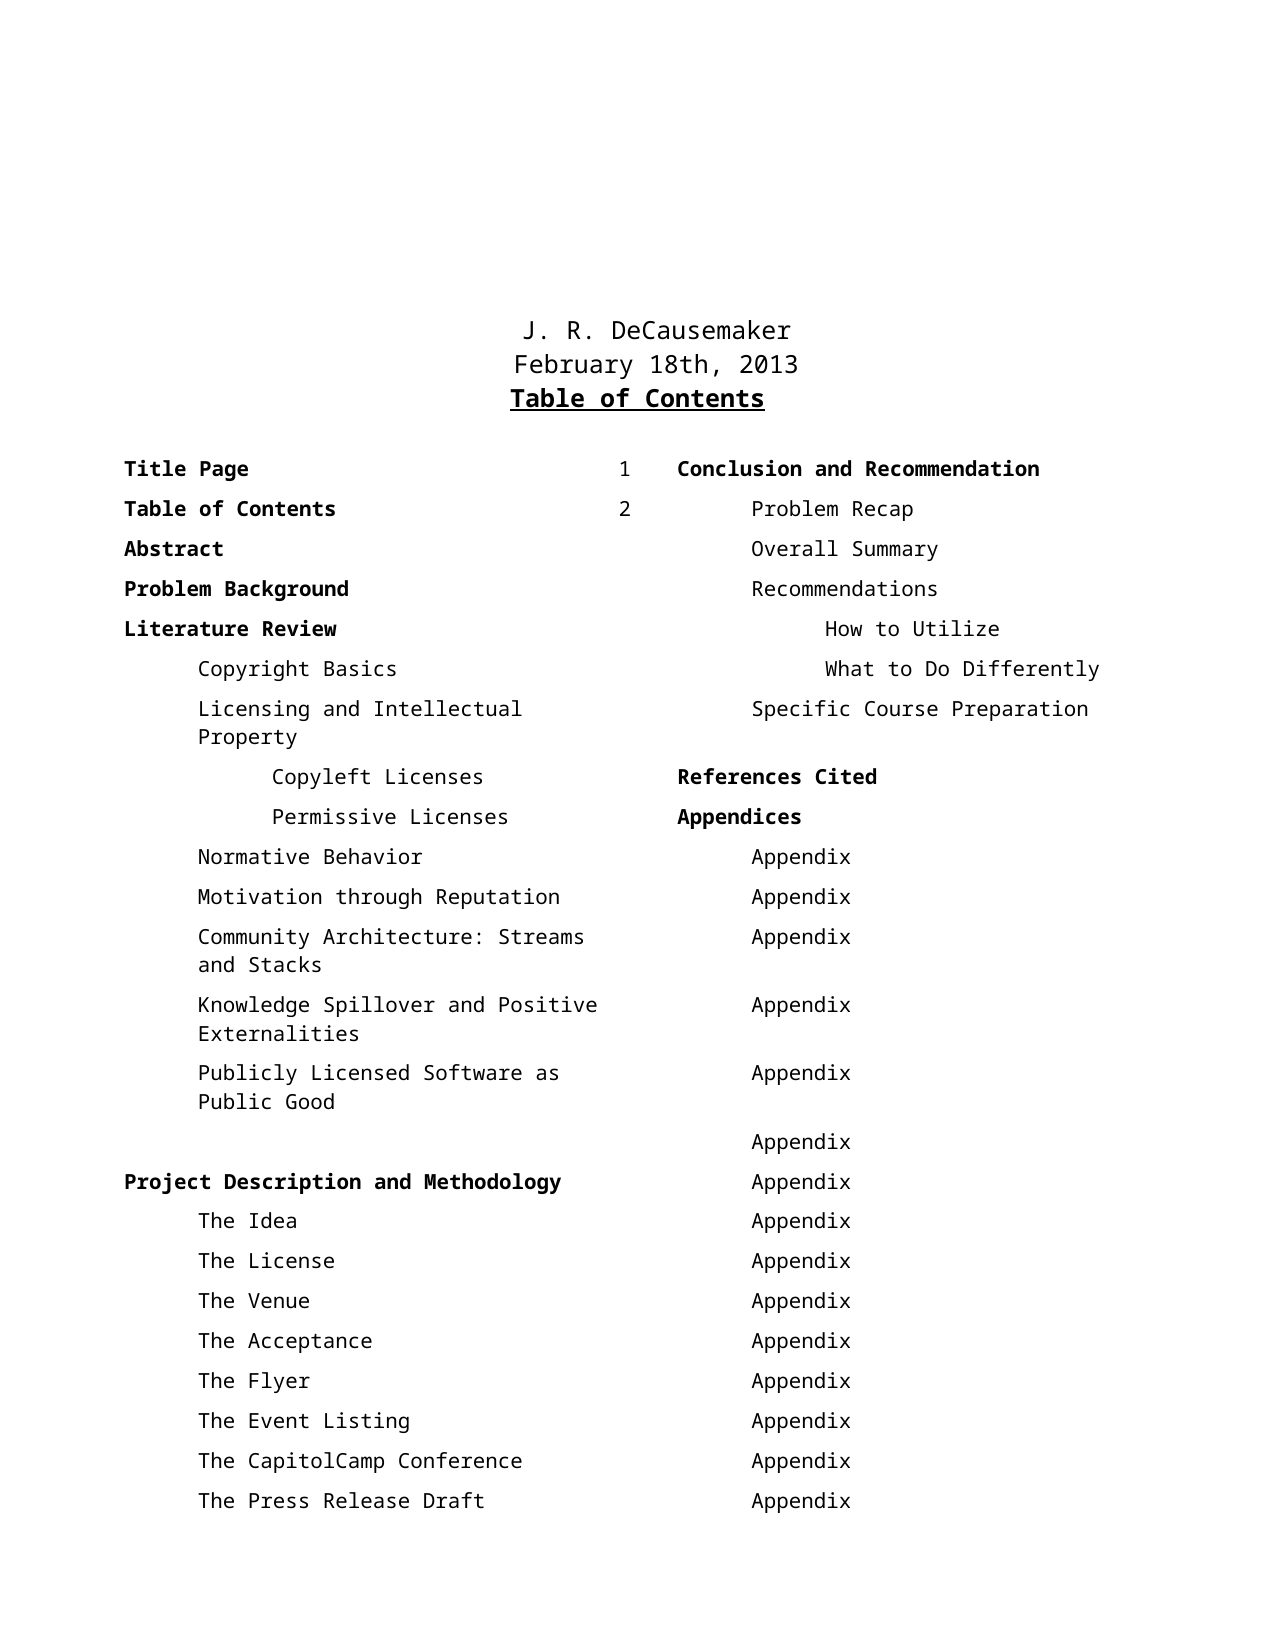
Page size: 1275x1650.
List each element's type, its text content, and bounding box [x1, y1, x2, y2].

table_header Title Page [118, 449, 605, 489]
table_cell [636, 1241, 671, 1281]
table_cell [636, 1161, 671, 1201]
table_cell [605, 1281, 636, 1321]
table_cell [605, 1161, 636, 1201]
table_cell [605, 569, 636, 608]
table_cell Literature Review [118, 609, 605, 648]
table_cell Normative Behavior [118, 836, 605, 876]
table_cell [1116, 569, 1157, 608]
table_cell Appendix [671, 836, 1116, 876]
table_cell Appendix [671, 1480, 1116, 1520]
table_cell Copyright Basics [118, 648, 605, 688]
table_cell [1116, 1361, 1157, 1400]
table_cell [605, 916, 636, 984]
table_cell [636, 876, 671, 916]
table_header [636, 449, 671, 489]
table_cell [1116, 876, 1157, 916]
table_cell [605, 876, 636, 916]
table_cell The Idea [118, 1201, 605, 1241]
table_cell [1116, 529, 1157, 568]
table_cell [636, 985, 671, 1053]
table_cell [636, 489, 671, 529]
table_cell [636, 688, 671, 757]
table_cell References Cited [671, 757, 1116, 796]
text J. R. DeCausemaker [156, 313, 1157, 347]
table_cell [605, 1201, 636, 1241]
table_cell [1116, 1161, 1157, 1201]
table_cell [605, 1241, 636, 1281]
table_cell [636, 1440, 671, 1480]
table_header 1 [605, 449, 636, 489]
table_cell Project Description and Methodology [118, 1161, 605, 1201]
table_cell [636, 648, 671, 688]
table_cell Permissive Licenses [118, 796, 605, 836]
table_cell Overall Summary [671, 529, 1116, 568]
table_cell [636, 529, 671, 568]
table_cell Problem Recap [671, 489, 1116, 529]
table_cell [1116, 1121, 1157, 1161]
table_cell [605, 1121, 636, 1161]
table_cell [636, 1281, 671, 1321]
table_cell How to Utilize [671, 609, 1116, 648]
table_cell The Flyer [118, 1361, 605, 1400]
table_cell [1116, 1321, 1157, 1361]
table_cell Appendix [671, 1400, 1116, 1440]
text Table of Contents [118, 381, 1157, 415]
table_cell Appendix [671, 1321, 1116, 1361]
table_cell Appendix [671, 916, 1116, 984]
table_cell Appendix [671, 1281, 1116, 1321]
table_cell Licensing and Intellectual Property [118, 688, 605, 757]
table_cell [1116, 916, 1157, 984]
table_cell [1116, 796, 1157, 836]
table_cell [1116, 1241, 1157, 1281]
table_cell [605, 609, 636, 648]
table_cell Appendix [671, 1053, 1116, 1121]
table_cell [605, 1361, 636, 1400]
table_cell [605, 1400, 636, 1440]
table_cell What to Do Differently [671, 648, 1116, 688]
table_cell [605, 1053, 636, 1121]
table_cell The Event Listing [118, 1400, 605, 1440]
table_cell 2 [605, 489, 636, 529]
table_cell [1116, 648, 1157, 688]
table_cell [1116, 1480, 1157, 1520]
table_cell [605, 985, 636, 1053]
table_cell Abstract [118, 529, 605, 568]
text February 18th, 2013 [156, 347, 1157, 381]
table_cell [636, 1400, 671, 1440]
table_cell The CapitolCamp Conference [118, 1440, 605, 1480]
table_cell [1116, 757, 1157, 796]
table_cell Recommendations [671, 569, 1116, 608]
table_cell The Press Release Draft [118, 1480, 605, 1520]
table_cell Copyleft Licenses [118, 757, 605, 796]
table_cell The Venue [118, 1281, 605, 1321]
table_cell Appendix [671, 1241, 1116, 1281]
table_cell [605, 1440, 636, 1480]
table_cell Appendix [671, 985, 1116, 1053]
table_cell [636, 836, 671, 876]
table_cell [1116, 688, 1157, 757]
table_cell [636, 569, 671, 608]
table_cell [605, 796, 636, 836]
table_cell [605, 529, 636, 568]
table_cell [605, 836, 636, 876]
table_cell [636, 1201, 671, 1241]
table_cell [636, 757, 671, 796]
table_cell [636, 1361, 671, 1400]
table_cell [636, 916, 671, 984]
table_cell [636, 609, 671, 648]
table_cell Appendix [671, 1121, 1116, 1161]
table_header Conclusion and Recommendation [671, 449, 1116, 489]
table_cell [605, 688, 636, 757]
table_cell Publicly Licensed Software as Public Good [118, 1053, 605, 1121]
table_cell [1116, 609, 1157, 648]
table_cell [1116, 836, 1157, 876]
table_cell Problem Background [118, 569, 605, 608]
table_cell [636, 1121, 671, 1161]
table_cell [636, 1053, 671, 1121]
table_cell [605, 1321, 636, 1361]
table_cell The Acceptance [118, 1321, 605, 1361]
table_cell The License [118, 1241, 605, 1281]
table_cell [1116, 1400, 1157, 1440]
table_cell Motivation through Reputation [118, 876, 605, 916]
table_cell Appendix [671, 1201, 1116, 1241]
table_cell [605, 648, 636, 688]
table_cell [605, 757, 636, 796]
table_cell Table of Contents [118, 489, 605, 529]
table_cell Community Architecture: Streams and Stacks [118, 916, 605, 984]
table_cell [118, 1121, 605, 1161]
table_cell [1116, 1281, 1157, 1321]
table_cell [1116, 489, 1157, 529]
table_header [1116, 449, 1157, 489]
table_cell [1116, 985, 1157, 1053]
table_cell Appendix [671, 1440, 1116, 1480]
table_cell Appendix [671, 1161, 1116, 1201]
table_cell [636, 1480, 671, 1520]
table_cell [636, 1321, 671, 1361]
table_cell Appendix [671, 876, 1116, 916]
table_cell [1116, 1053, 1157, 1121]
table_cell [1116, 1201, 1157, 1241]
table_cell Knowledge Spillover and Positive Externalities [118, 985, 605, 1053]
table_cell Appendix [671, 1361, 1116, 1400]
table_cell Specific Course Preparation [671, 688, 1116, 757]
table_cell [1116, 1440, 1157, 1480]
table_cell Appendices [671, 796, 1116, 836]
table_cell [605, 1480, 636, 1520]
table_cell [636, 796, 671, 836]
